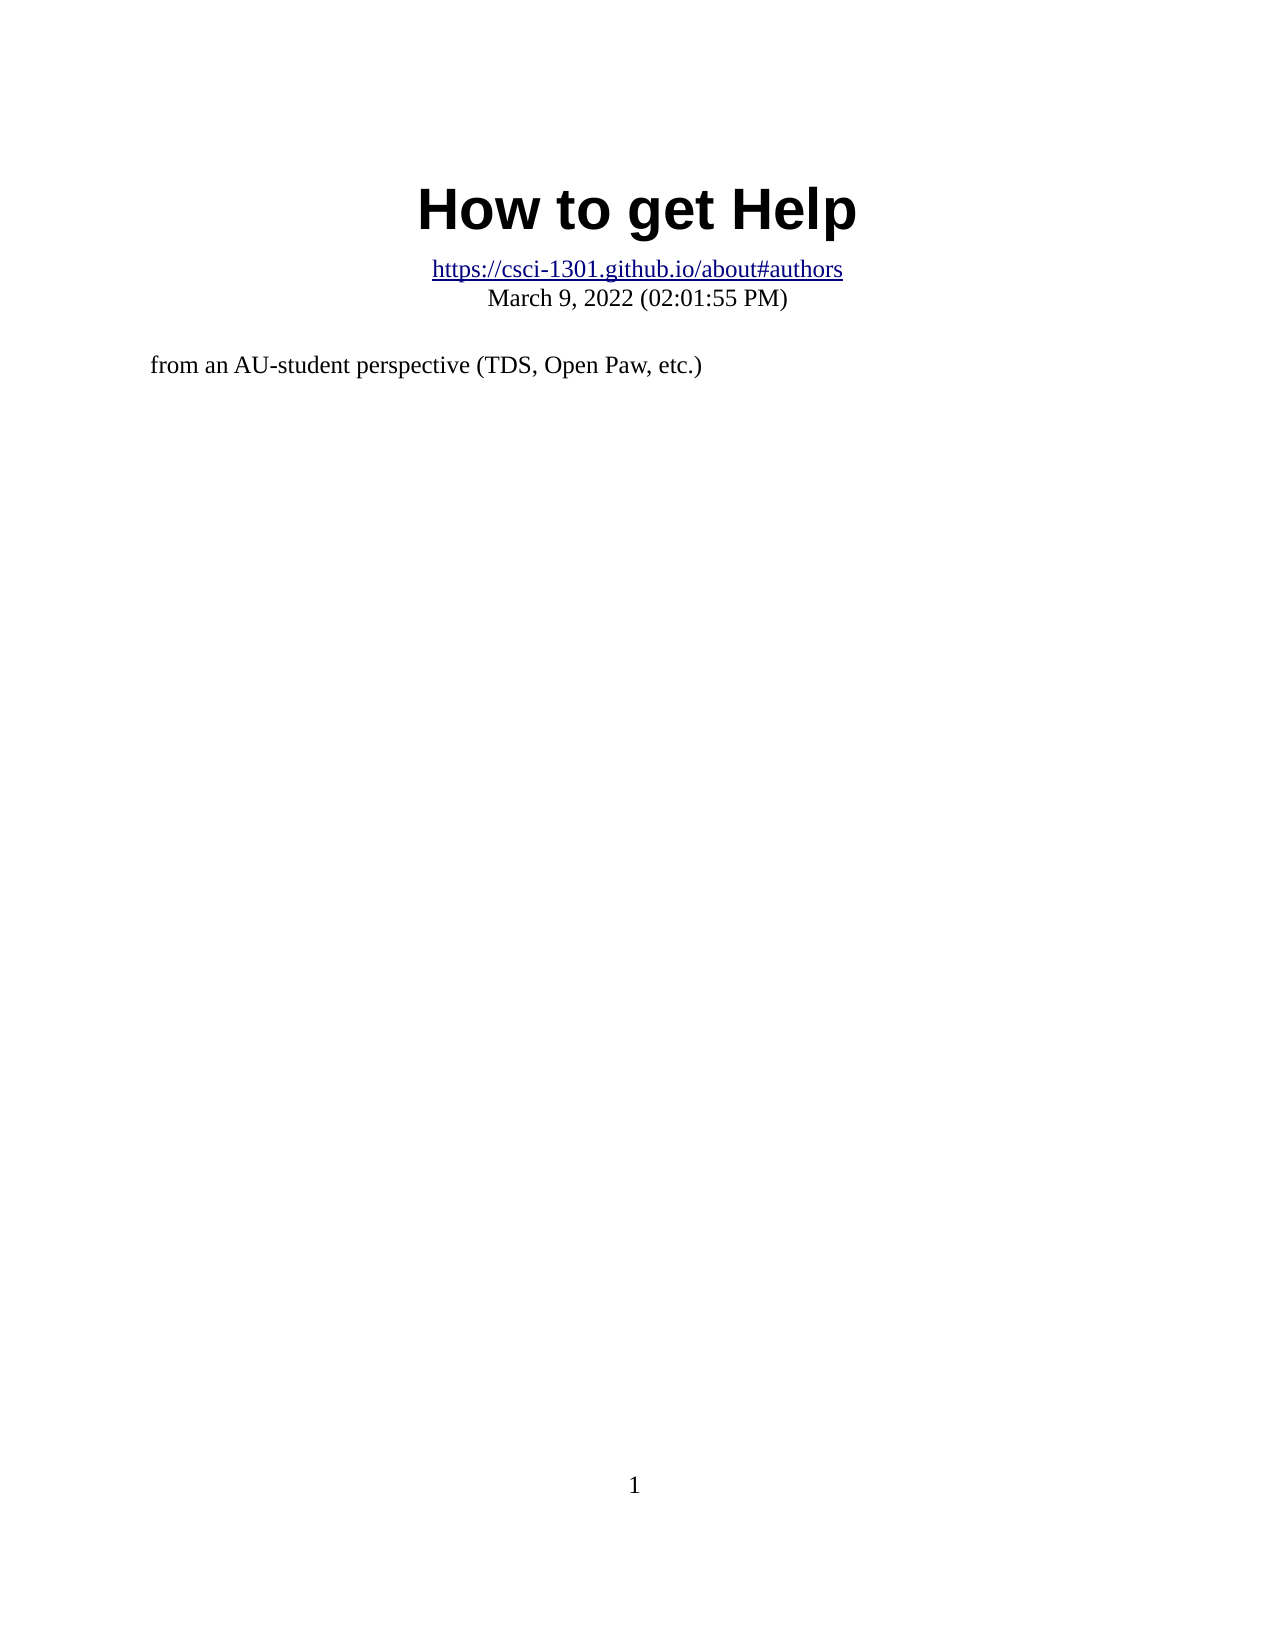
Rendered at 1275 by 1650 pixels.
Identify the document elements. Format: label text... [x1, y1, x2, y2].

text https://csci-1301.github.io/about#authors [150, 254, 1125, 283]
title How to get Help [150, 175, 1125, 242]
text March 9, 2022 (02:01:55 PM) [150, 283, 1125, 312]
text from an AU-student perspective (TDS, Open Paw, etc.) [150, 350, 1125, 378]
